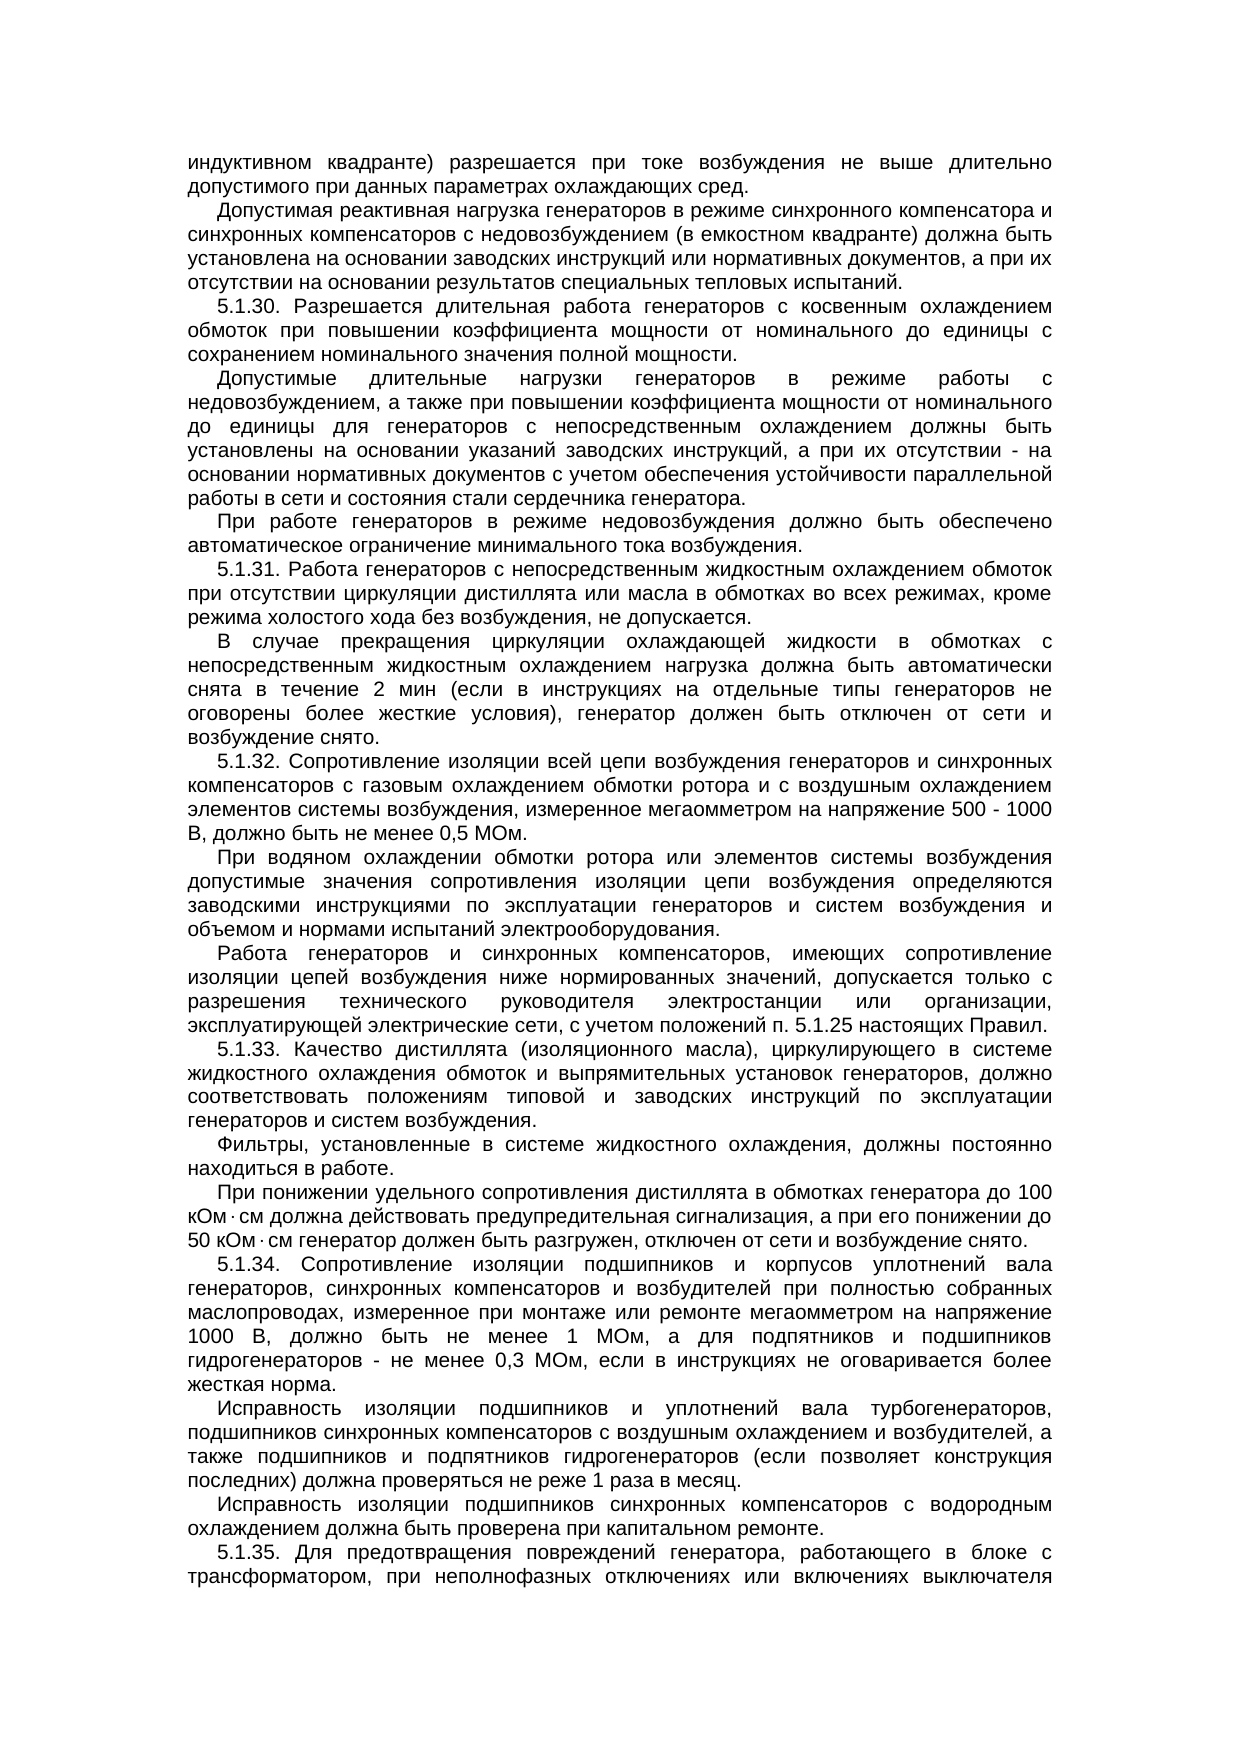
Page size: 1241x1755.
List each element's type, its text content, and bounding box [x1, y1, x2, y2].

text Допустимая реактивная нагрузка генераторов в режиме синхронного компенсатора и синхронных компенсаторов с недовозбуждением (в емкостном квадранте) должна быть установлена на основании заводских инструкций или нормативных документов, а при их отсутствии на основании результатов специальных тепловых испытаний. [187, 198, 1053, 294]
text 5.1.33. Качество дистиллята (изоляционного масла), циркулирующего в системе жидкостного охлаждения обмоток и выпрямительных установок генераторов, должно соответствовать положениям типовой и заводских инструкций по эксплуатации генераторов и систем возбуждения. [187, 1036, 1053, 1132]
text Исправность изоляции подшипников и уплотнений вала турбогенераторов, подшипников синхронных компенсаторов с воздушным охлаждением и возбудителей, а также подшипников и подпятников гидрогенераторов (если позволяет конструкция последних) должна проверяться не реже 1 раза в месяц. [187, 1396, 1053, 1492]
text 5.1.32. Сопротивление изоляции всей цепи возбуждения генераторов и синхронных компенсаторов с газовым охлаждением обмотки ротора и с воздушным охлаждением элементов системы возбуждения, измеренное мегаомметром на напряжение 500 - 1000 В, должно быть не менее 0,5 МОм. [187, 749, 1053, 845]
text Фильтры, установленные в системе жидкостного охлаждения, должны постоянно находиться в работе. [187, 1132, 1053, 1180]
text 5.1.30. Разрешается длительная работа генераторов с косвенным охлаждением обмоток при повышении коэффициента мощности от номинального до единицы с сохранением номинального значения полной мощности. [187, 294, 1053, 366]
text При водяном охлаждении обмотки ротора или элементов системы возбуждения допустимые значения сопротивления изоляции цепи возбуждения определяются заводскими инструкциями по эксплуатации генераторов и систем возбуждения и объемом и нормами испытаний электрооборудования. [187, 845, 1053, 941]
text 5.1.35. Для предотвращения повреждений генератора, работающего в блоке с трансформатором, при неполнофазных отключениях или включениях выключателя [187, 1540, 1053, 1588]
text Исправность изоляции подшипников синхронных компенсаторов с водородным охлаждением должна быть проверена при капитальном ремонте. [187, 1492, 1053, 1540]
text 5.1.34. Сопротивление изоляции подшипников и корпусов уплотнений вала генераторов, синхронных компенсаторов и возбудителей при полностью собранных маслопроводах, измеренное при монтаже или ремонте мегаомметром на напряжение 1000 В, должно быть не менее 1 МОм, а для подпятников и подшипников гидрогенераторов - не менее 0,3 МОм, если в инструкциях не оговаривается более жесткая норма. [187, 1252, 1053, 1396]
text индуктивном квадранте) разрешается при токе возбуждения не выше длительно допустимого при данных параметрах охлаждающих сред. [187, 150, 1053, 198]
text 5.1.31. Работа генераторов с непосредственным жидкостным охлаждением обмоток при отсутствии циркуляции дистиллята или масла в обмотках во всех режимах, кроме режима холостого хода без возбуждения, не допускается. [187, 557, 1053, 629]
text При работе генераторов в режиме недовозбуждения должно быть обеспечено автоматическое ограничение минимального тока возбуждения. [187, 509, 1053, 557]
text Работа генераторов и синхронных компенсаторов, имеющих сопротивление изоляции цепей возбуждения ниже нормированных значений, допускается только с разрешения технического руководителя электростанции или организации, эксплуатирующей электрические сети, с учетом положений п. 5.1.25 настоящих Правил. [187, 941, 1053, 1036]
text Допустимые длительные нагрузки генераторов в режиме работы с недовозбуждением, а также при повышении коэффициента мощности от номинального до единицы для генераторов с непосредственным охлаждением должны быть установлены на основании указаний заводских инструкций, а при их отсутствии - на основании нормативных документов с учетом обеспечения устойчивости параллельной работы в сети и состояния стали сердечника генератора. [187, 366, 1053, 509]
text В случае прекращения циркуляции охлаждающей жидкости в обмотках с непосредственным жидкостным охлаждением нагрузка должна быть автоматически снята в течение 2 мин (если в инструкциях на отдельные типы генераторов не оговорены более жесткие условия), генератор должен быть отключен от сети и возбуждение снято. [187, 629, 1053, 749]
text При понижении удельного сопротивления дистиллята в обмотках генератора до 100 кОмсм должна действовать предупредительная сигнализация, а при его понижении до 50 кОмсм генератор должен быть разгружен, отключен от сети и возбуждение снято. [187, 1180, 1053, 1252]
